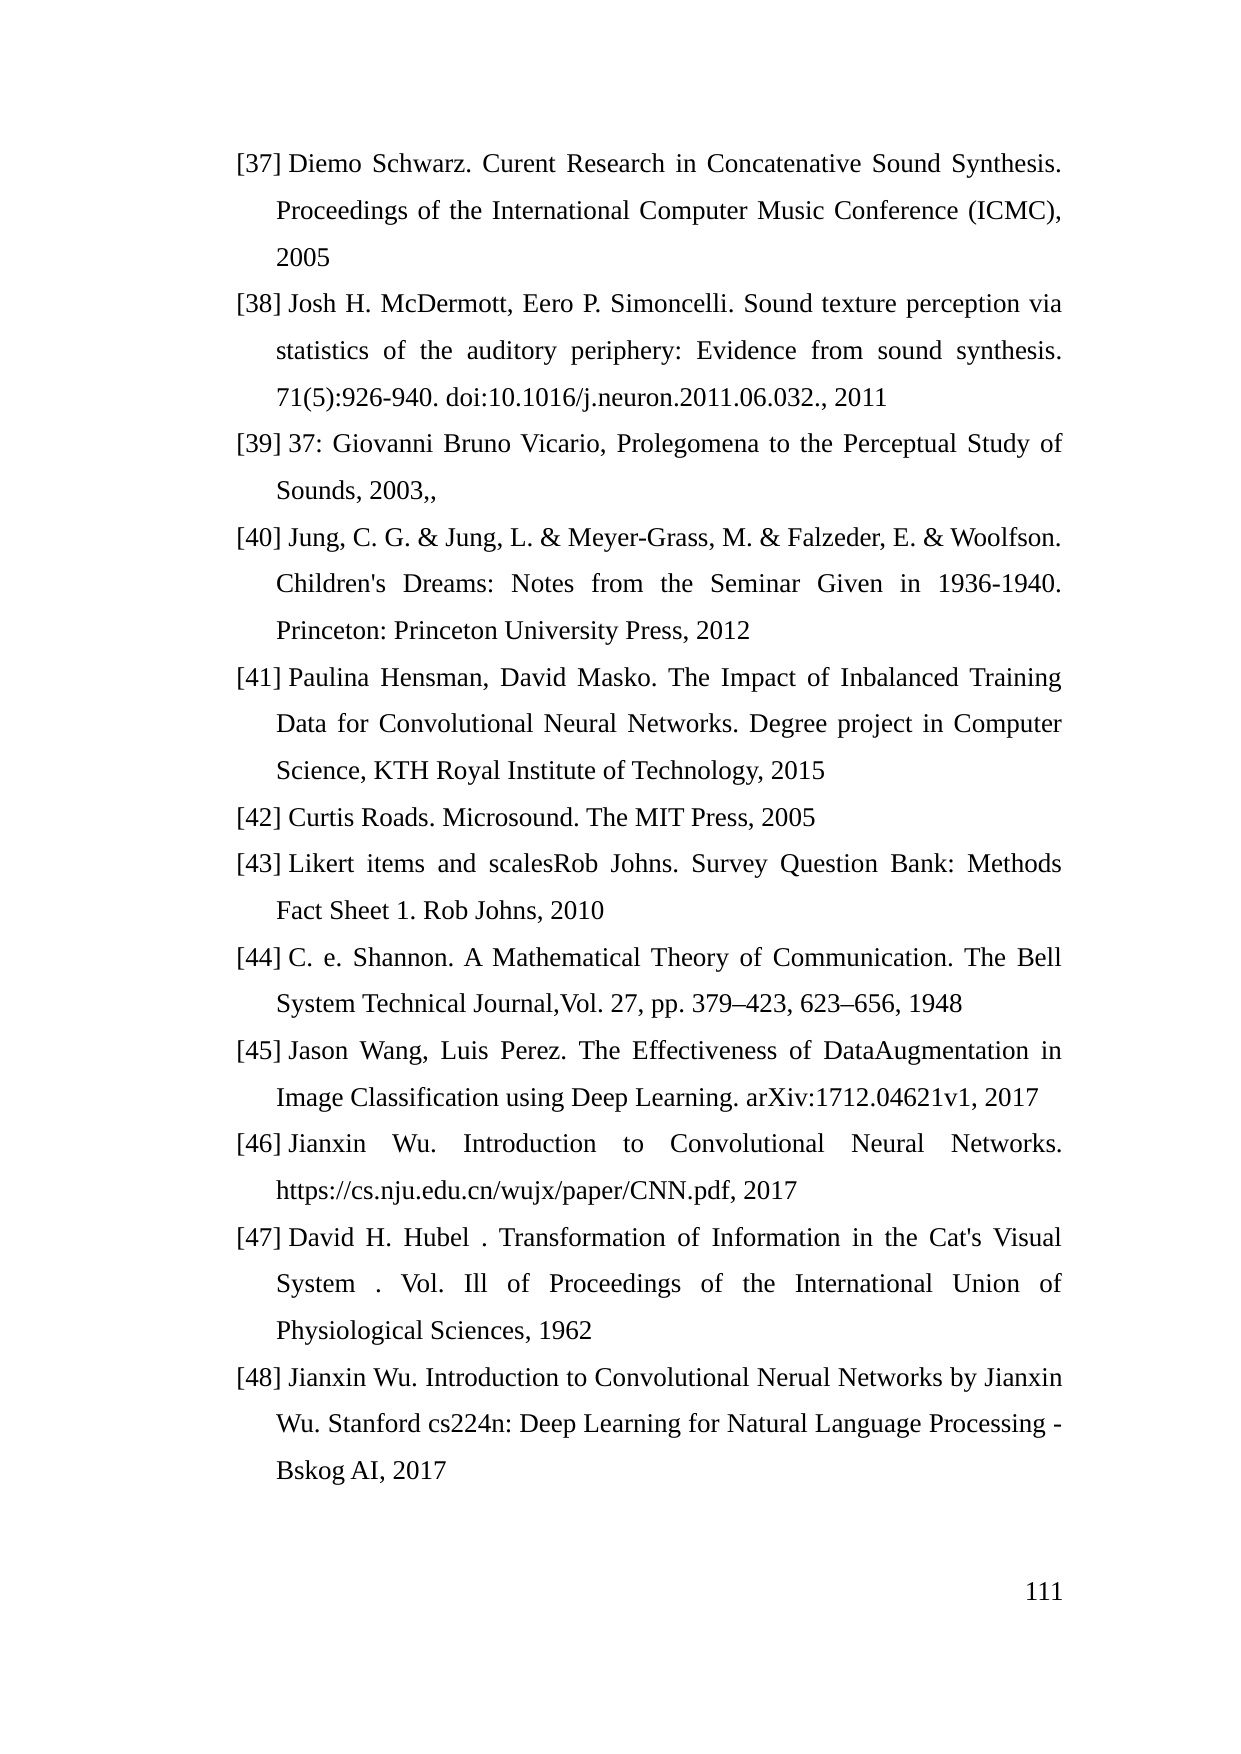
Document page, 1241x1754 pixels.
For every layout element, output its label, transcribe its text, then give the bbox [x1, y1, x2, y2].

list C. e. Shannon. A Mathematical Theory of Communication. The Bell System Technical Journal,Vol. 27, pp. 379–423, 623–656, 1948 [236, 941, 1063, 1019]
list Jianxin Wu. Introduction to Convolutional Neural Networks. https://cs.nju.edu.cn/wujx/paper/CNN.pdf, 2017 [236, 1128, 1063, 1205]
list Curtis Roads. Microsound. The MIT Press, 2005 [236, 801, 1063, 832]
list Josh H. McDermott, Eero P. Simoncelli. Sound texture perception via statistics of the auditory periphery: Evidence from sound synthesis. 71(5):926-940. doi:10.1016/j.neuron.2011.06.032., 2011 [236, 288, 1063, 412]
list David H. Hubel . Transformation of Information in the Cat's Visual System . Vol. Ill of Proceedings of the International Union of Physiological Sciences, 1962 [236, 1221, 1063, 1345]
list Diemo Schwarz. Curent Research in Concatenative Sound Synthesis. Proceedings of the International Computer Music Conference (ICMC), 2005 [236, 148, 1063, 272]
list Paulina Hensman, David Masko. The Impact of Inbalanced Training Data for Convolutional Neural Networks. Degree project in Computer Science, KTH Royal Institute of Technology, 2015 [236, 661, 1063, 785]
list Jianxin Wu. Introduction to Convolutional Nerual Networks by Jianxin Wu. Stanford cs224n: Deep Learning for Natural Language Processing - Bskog AI, 2017 [236, 1361, 1063, 1485]
list Likert items and scalesRob Johns. Survey Question Bank: Methods Fact Sheet 1. Rob Johns, 2010 [236, 848, 1063, 925]
list Jung, C. G. & Jung, L. & Meyer-Grass, M. & Falzeder, E. & Woolfson. Children's Dreams: Notes from the Seminar Given in 1936-1940. Princeton: Princeton University Press, 2012 [236, 521, 1063, 645]
list 37: Giovanni Bruno Vicario, Prolegomena to the Perceptual Study of Sounds, 2003,, [236, 428, 1063, 505]
list Jason Wang, Luis Perez. The Effectiveness of DataAugmentation in Image Classification using Deep Learning. arXiv:1712.04621v1, 2017 [236, 1034, 1063, 1112]
